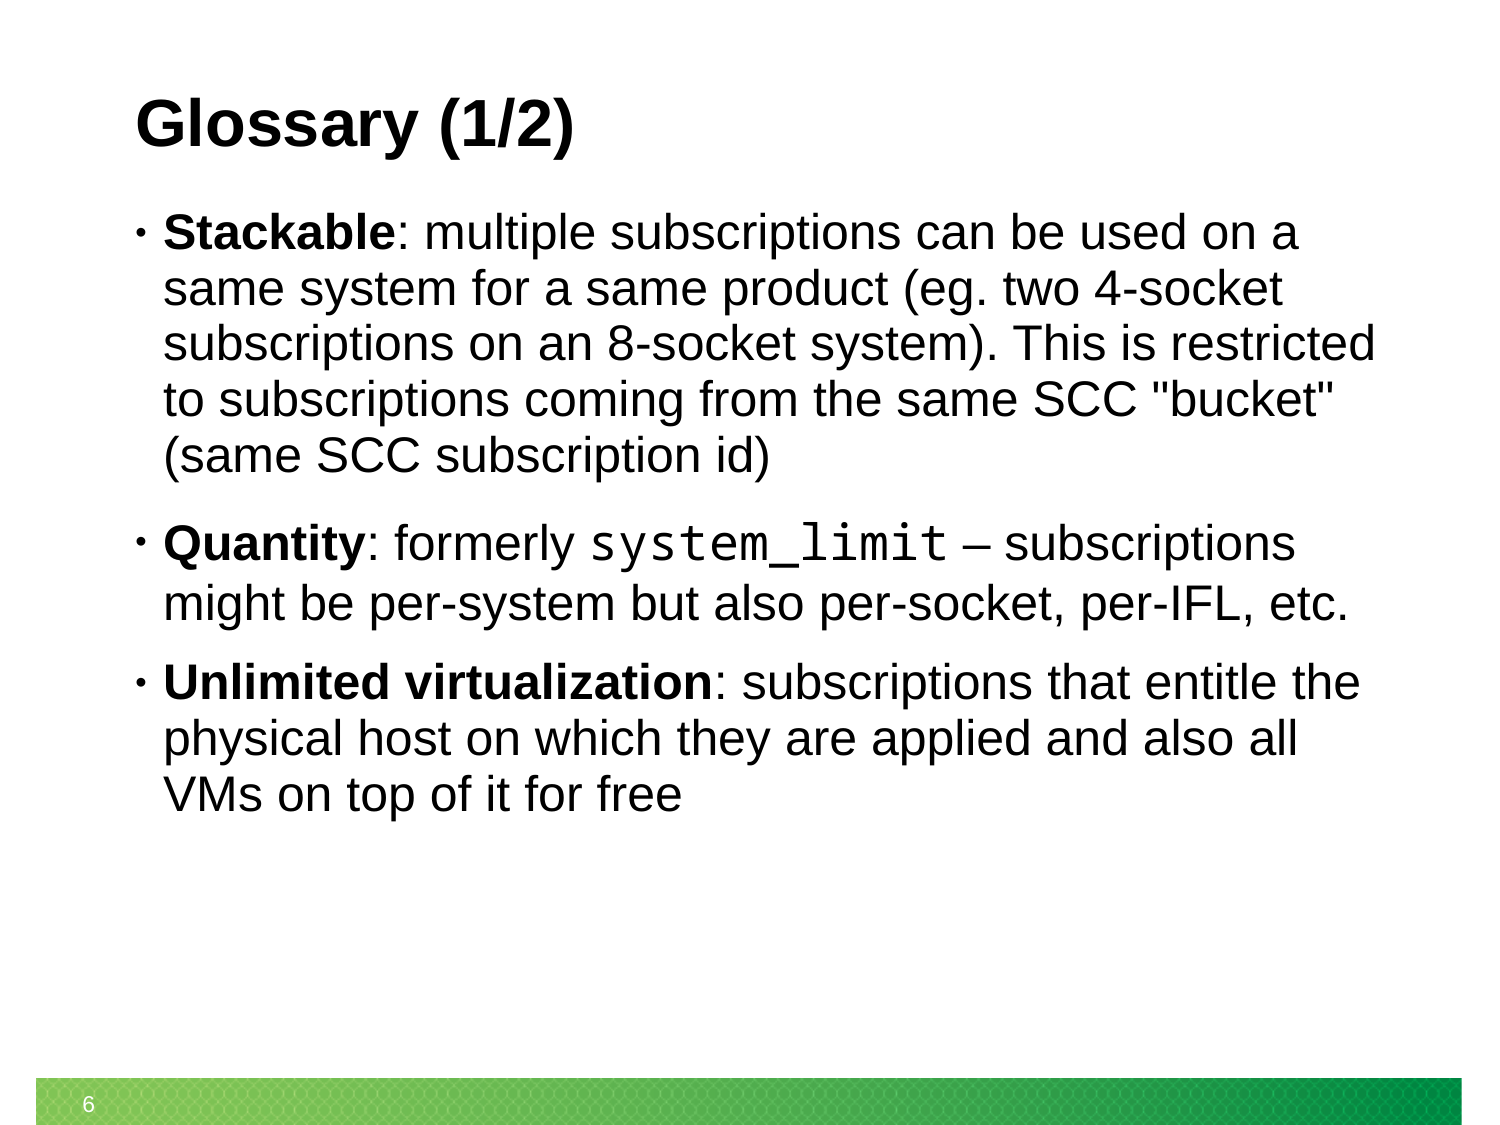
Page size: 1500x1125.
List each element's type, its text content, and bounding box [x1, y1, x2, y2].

picture [36, 1078, 1462, 1125]
text_box [135, 42, 1372, 205]
list Stackable: multiple subscriptions can be used on a same system for a same product (eg. two 4-socket subscriptions on an 8-socket system). This is restricted to subscriptions coming from the same SCC "bucket" (same SCC subscription id) Quantity: formerly system_limit – subscriptions might be per-system but also per-socket, per-IFL, etc. Unlimited virtualization: subscriptions that entitle the physical host on which they are applied and also all VMs on top of it for free [135, 203, 1396, 946]
